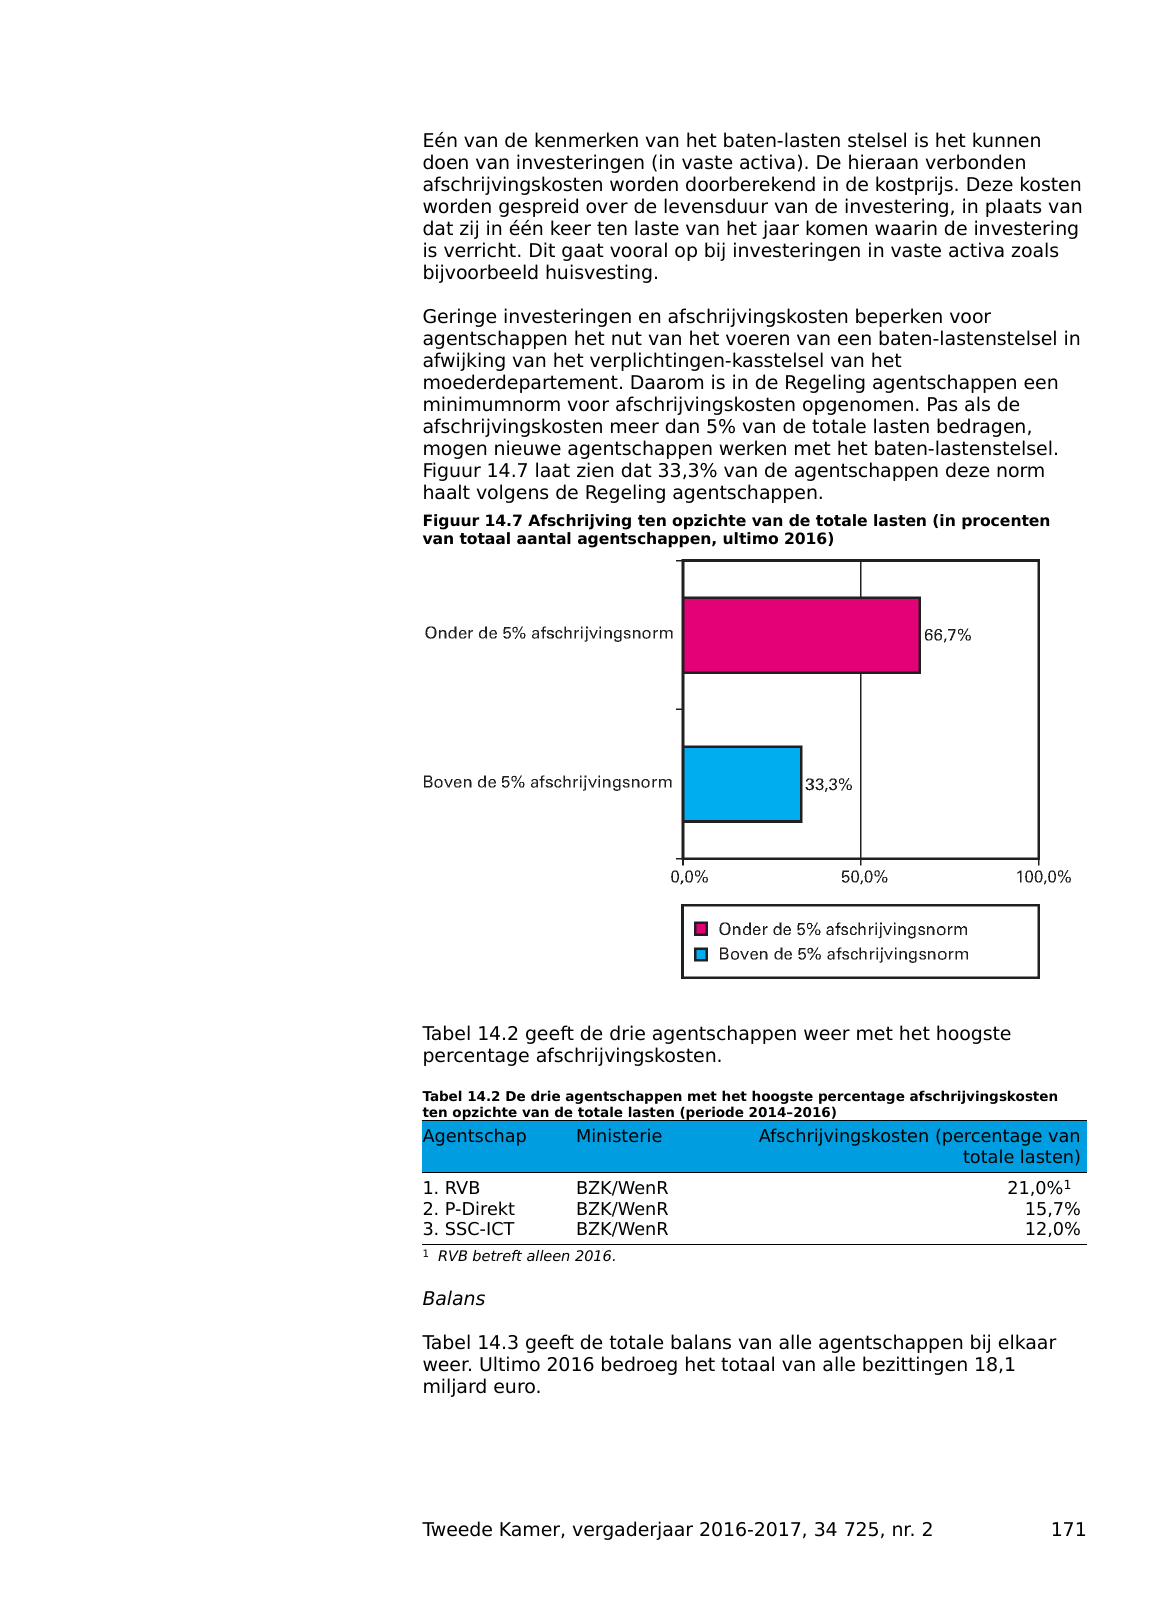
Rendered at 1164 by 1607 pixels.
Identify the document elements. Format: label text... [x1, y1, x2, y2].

table_cell 15,7% [718, 1199, 1087, 1219]
subtitle Balans [422, 1287, 1087, 1309]
table_cell 1. RVB [422, 1173, 570, 1198]
table_cell 12,0% [718, 1219, 1087, 1244]
table_cell BZK/WenR [570, 1173, 717, 1198]
table_cell BZK/WenR [570, 1219, 717, 1244]
table_cell Agentschap [422, 1121, 570, 1172]
table_cell Afschrijvingskosten (percentage van totale lasten) [718, 1121, 1087, 1172]
table_cell 3. SSC-ICT [422, 1219, 570, 1244]
text Eén van de kenmerken van het baten-lasten stelsel is het kunnen doen van investeringen (in vaste activa). De hieraan verbonden afschrijvingskosten worden doorberekend in de kostprijs. Deze kosten worden gespreid over de levensduur van de investering, in plaats van dat zij in één keer ten laste van het jaar komen waarin de investering is verricht. Dit gaat vooral op bij investeringen in vaste activa zoals bijvoorbeeld huisvesting. [422, 130, 1087, 284]
table_cell 1 RVB betreft alleen 2016. [422, 1245, 1087, 1265]
text Tabel 14.3 geeft de totale balans van alle agentschappen bij elkaar weer. Ultimo 2016 bedroeg het totaal van alle bezittingen 18,1 miljard euro. [422, 1332, 1087, 1397]
table_cell BZK/WenR [570, 1199, 717, 1219]
table_cell 21,0%1 [718, 1173, 1087, 1198]
text Figuur 14.7 Afschrijving ten opzichte van de totale lasten (in procenten van totaal aantal agentschappen, ultimo 2016) [422, 512, 1072, 548]
picture [422, 559, 1072, 979]
table_cell 2. P-Direkt [422, 1199, 570, 1219]
table_cell Ministerie [570, 1121, 717, 1172]
text Tabel 14.2 geeft de drie agentschappen weer met het hoogste percentage afschrijvingskosten. [422, 1023, 1087, 1067]
table_header Tabel 14.2 De drie agentschappen met het hoogste percentage afschrijvingskosten ten opzichte van de totale lasten (periode 2014–2016) [422, 1089, 1087, 1120]
text Geringe investeringen en afschrijvingskosten beperken voor agentschappen het nut van het voeren van een baten-lastenstelsel in afwijking van het verplichtingen-kasstelsel van het moederdepartement. Daarom is in de Regeling agentschappen een minimumnorm voor afschrijvingskosten opgenomen. Pas als de afschrijvingskosten meer dan 5% van de totale lasten bedragen, mogen nieuwe agentschappen werken met het baten-lastenstelsel. Figuur 14.7 laat zien dat 33,3% van de agentschappen deze norm haalt volgens de Regeling agentschappen. [422, 306, 1087, 504]
